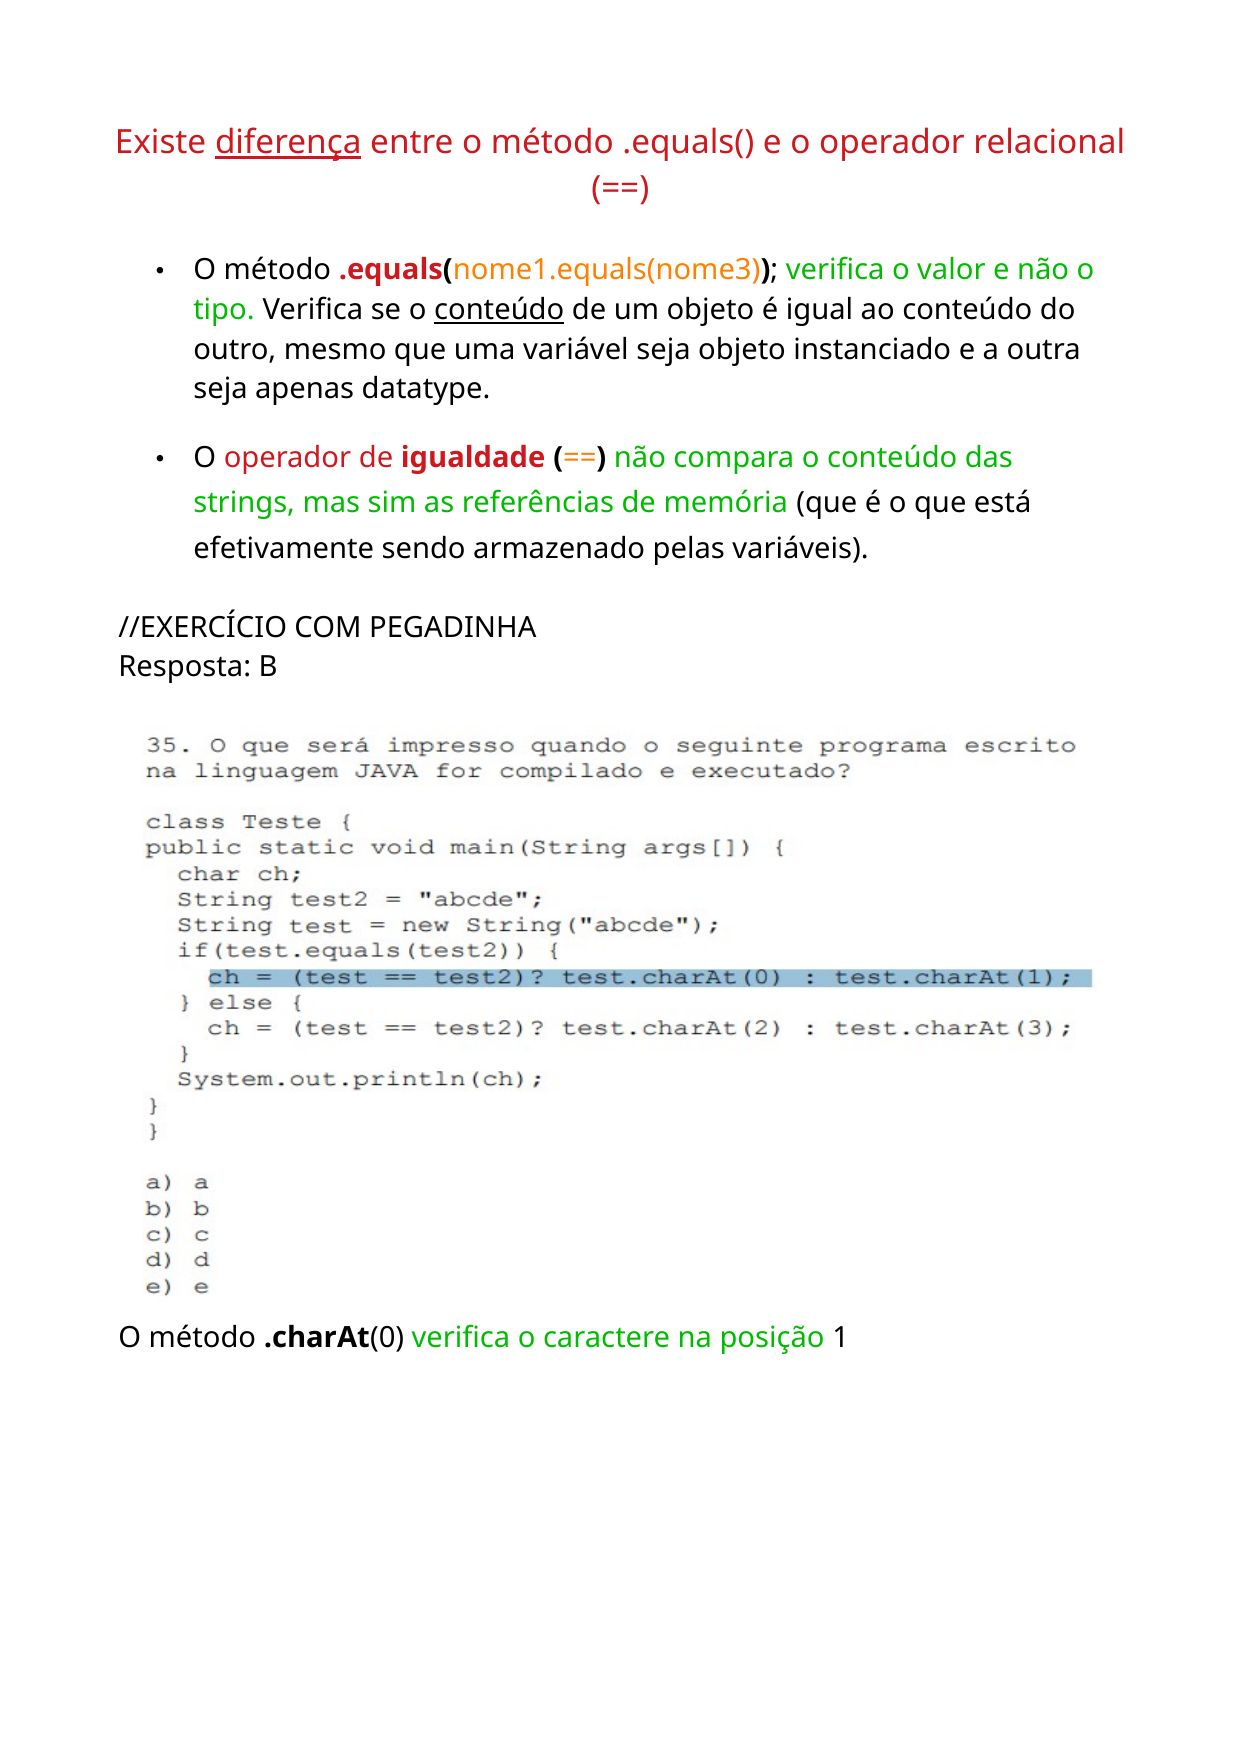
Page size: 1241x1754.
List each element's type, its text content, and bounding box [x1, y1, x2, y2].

text Resposta: B [118, 646, 1122, 725]
text Existe diferença entre o método .equals() e o operador relacional (==) [89, 118, 1152, 209]
list O operador de igualdade (==) não compara o conteúdo das strings, mas sim as referências de memória (que é o que está efetivamente sendo armazenado pelas variáveis). [156, 436, 1122, 567]
list O método .equals(nome1.equals(nome3)); verifica o valor e não o tipo. Verifica se o conteúdo de um objeto é igual ao conteúdo do outro, mesmo que uma variável seja objeto instanciado e a outra seja apenas datatype. [156, 249, 1122, 407]
text //EXERCÍCIO COM PEGADINHA [118, 606, 1122, 646]
text O método .charAt(0) verifica o caractere na posição 1 [118, 1317, 1122, 1356]
picture [118, 725, 1123, 1317]
